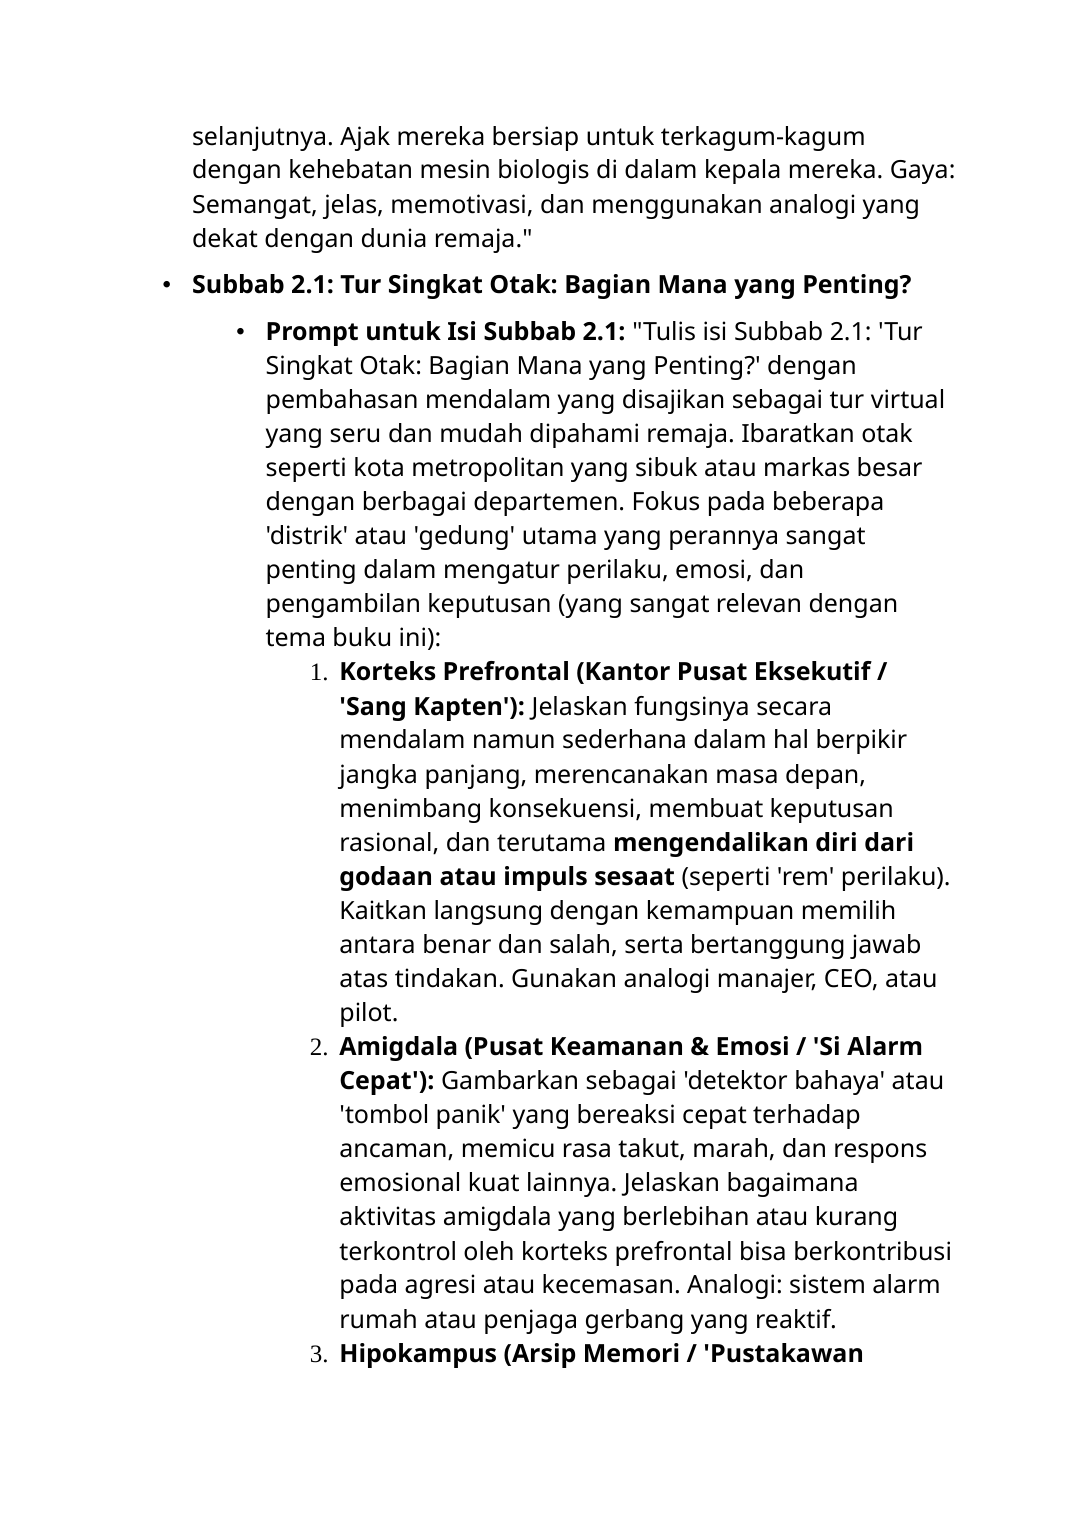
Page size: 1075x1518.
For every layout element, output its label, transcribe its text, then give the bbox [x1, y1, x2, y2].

list Hipokampus (Arsip Memori / 'Pustakawan [309, 1335, 957, 1369]
list Amigdala (Pusat Keamanan & Emosi / 'Si Alarm Cepat'): Gambarkan sebagai 'detektor bahaya' atau 'tombol panik' yang bereaksi cepat terhadap ancaman, memicu rasa takut, marah, dan respons emosional kuat lainnya. Jelaskan bagaimana aktivitas amigdala yang berlebihan atau kurang terkontrol oleh korteks prefrontal bisa berkontribusi pada agresi atau kecemasan. Analogi: sistem alarm rumah atau penjaga gerbang yang reaktif. [309, 1029, 957, 1335]
list Korteks Prefrontal (Kantor Pusat Eksekutif / 'Sang Kapten'): Jelaskan fungsinya secara mendalam namun sederhana dalam hal berpikir jangka panjang, merencanakan masa depan, menimbang konsekuensi, membuat keputusan rasional, dan terutama mengendalikan diri dari godaan atau impuls sesaat (seperti 'rem' perilaku). Kaitkan langsung dengan kemampuan memilih antara benar dan salah, serta bertanggung jawab atas tindakan. Gunakan analogi manajer, CEO, atau pilot. [309, 654, 957, 1029]
list Prompt untuk Isi Subbab 2.1: "Tulis isi Subbab 2.1: 'Tur Singkat Otak: Bagian Mana yang Penting?' dengan pembahasan mendalam yang disajikan sebagai tur virtual yang seru dan mudah dipahami remaja. Ibaratkan otak seperti kota metropolitan yang sibuk atau markas besar dengan berbagai departemen. Fokus pada beberapa 'distrik' atau 'gedung' utama yang perannya sangat penting dalam mengatur perilaku, emosi, dan pengambilan keputusan (yang sangat relevan dengan tema buku ini): [236, 313, 957, 654]
list selanjutnya. Ajak mereka bersiap untuk terkagum-kagum dengan kehebatan mesin biologis di dalam kepala mereka. Gaya: Semangat, jelas, memotivasi, dan menggunakan analogi yang dekat dengan dunia remaja." [162, 118, 957, 254]
list Subbab 2.1: Tur Singkat Otak: Bagian Mana yang Penting? [162, 267, 957, 301]
